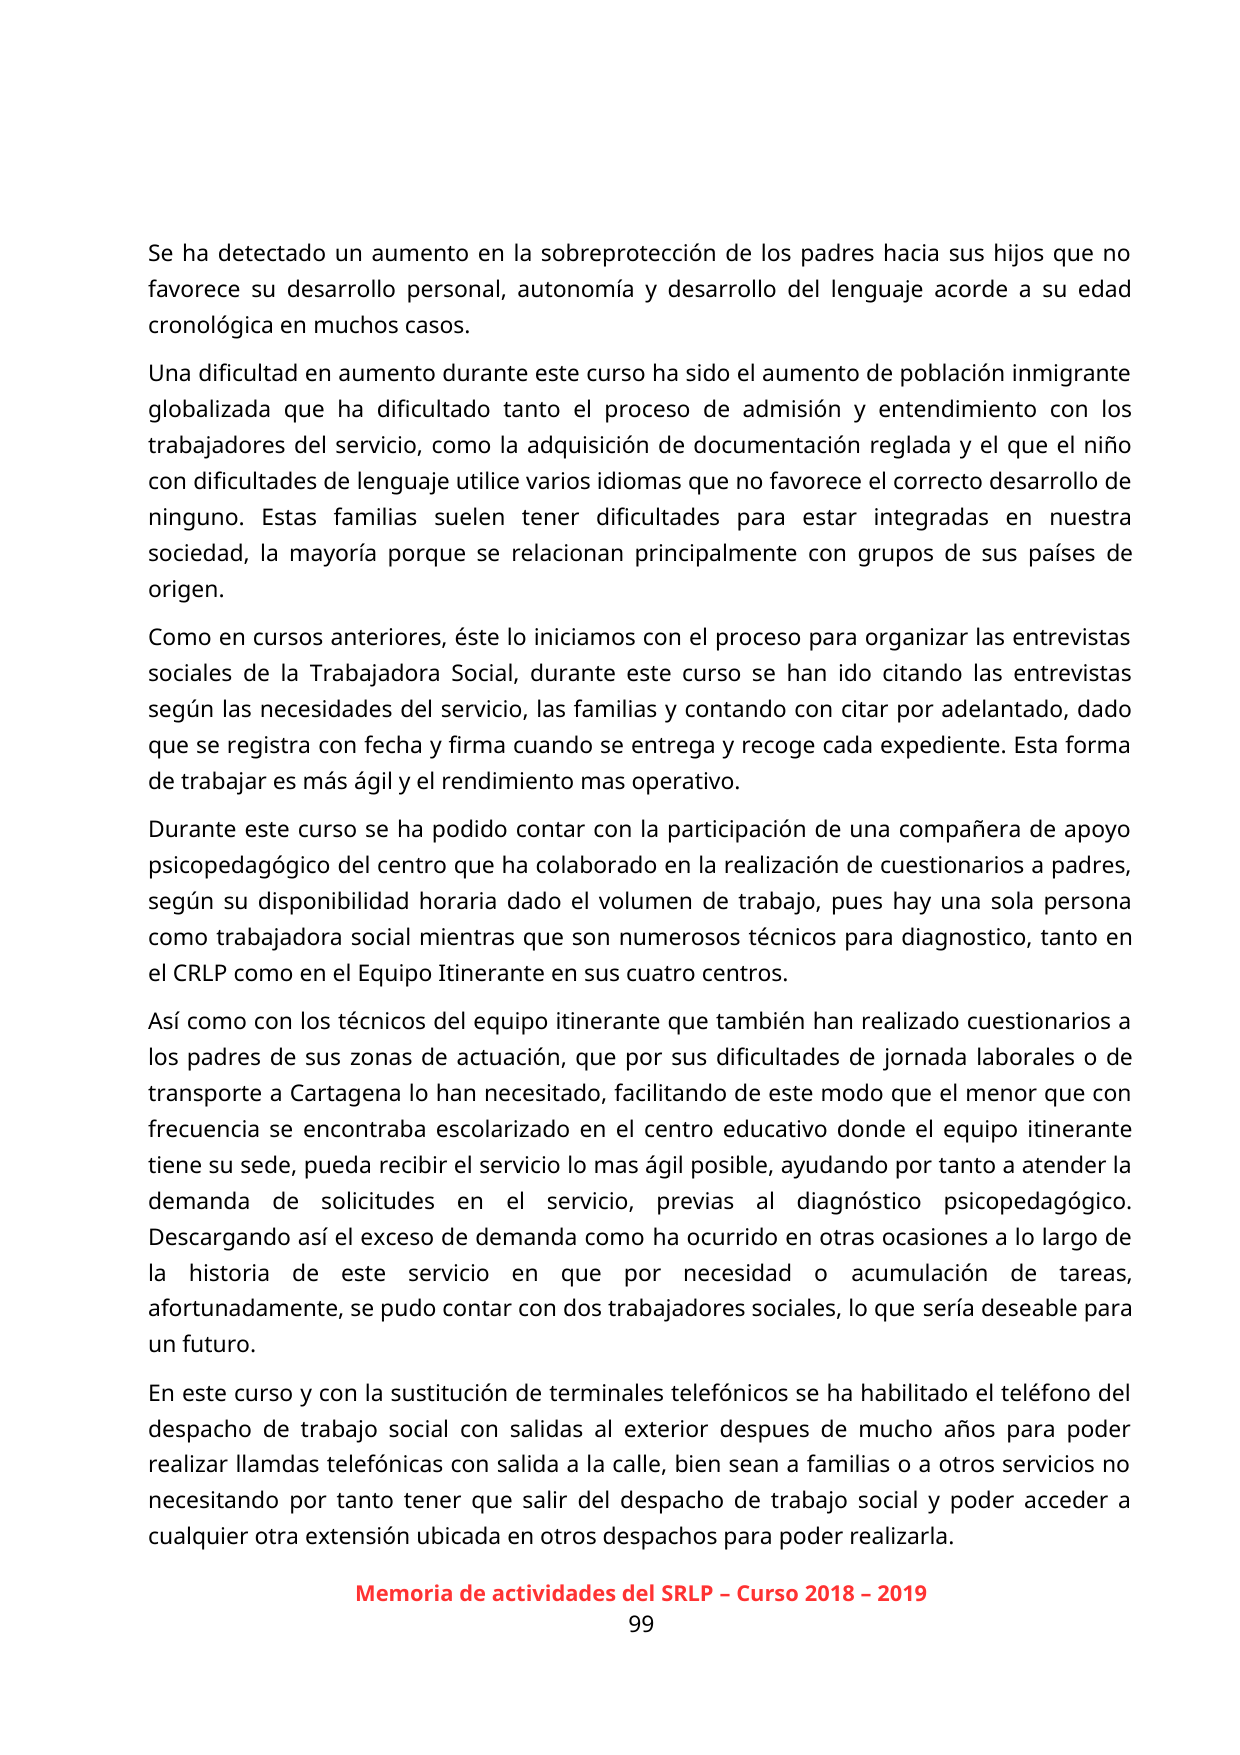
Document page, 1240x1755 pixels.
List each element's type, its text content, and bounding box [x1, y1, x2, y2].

text Se ha detectado un aumento en la sobreprotección de los padres hacia sus hijos que no favorece su desarrollo personal, autonomía y desarrollo del lenguaje acorde a su edad cronológica en muchos casos. [148, 237, 1133, 340]
text En este curso y con la sustitución de terminales telefónicos se ha habilitado el teléfono del despacho de trabajo social con salidas al exterior despues de mucho años para poder realizar llamdas telefónicas con salida a la calle, bien sean a familias o a otros servicios no necesitando por tanto tener que salir del despacho de trabajo social y poder acceder a cualquier otra extensión ubicada en otros despachos para poder realizarla. [148, 1377, 1132, 1552]
text Durante este curso se ha podido contar con la participación de una compañera de apoyo psicopedagógico del centro que ha colaborado en la realización de cuestionarios a padres, según su disponibilidad horaria dado el volumen de trabajo, pues hay una sola persona como trabajadora social mientras que son numerosos técnicos para diagnostico, tanto en el CRLP como en el Equipo Itinerante en sus cuatro centros. [148, 813, 1133, 988]
text Como en cursos anteriores, éste lo iniciamos con el proceso para organizar las entrevistas sociales de la Trabajadora Social, durante este curso se han ido citando las entrevistas según las necesidades del servicio, las familias y contando con citar por adelantado, dado que se registra con fecha y firma cuando se entrega y recoge cada expediente. Esta forma de trabajar es más ágil y el rendimiento mas operativo. [148, 621, 1133, 796]
text Una dificultad en aumento durante este curso ha sido el aumento de población inmigrante globalizada que ha dificultado tanto el proceso de admisión y entendimiento con los trabajadores del servicio, como la adquisición de documentación reglada y el que el niño con dificultades de lenguaje utilice varios idiomas que no favorece el correcto desarrollo de ninguno. Estas familias suelen tener dificultades para estar integradas en nuestra sociedad, la mayoría porque se relacionan principalmente con grupos de sus países de origen. [148, 357, 1133, 604]
text Así como con los técnicos del equipo itinerante que también han realizado cuestionarios a los padres de sus zonas de actuación, que por sus dificultades de jornada laborales o de transporte a Cartagena lo han necesitado, facilitando de este modo que el menor que con frecuencia se encontraba escolarizado en el centro educativo donde el equipo itinerante tiene su sede, pueda recibir el servicio lo mas ágil posible, ayudando por tanto a atender la demanda de solicitudes en el servicio, previas al diagnóstico psicopedagógico. Descargando así el exceso de demanda como ha ocurrido en otras ocasiones a lo largo de la historia de este servicio en que por necesidad o acumulación de tareas, afortunadamente, se pudo contar con dos trabajadores sociales, lo que sería deseable para un futuro. [148, 1005, 1133, 1359]
